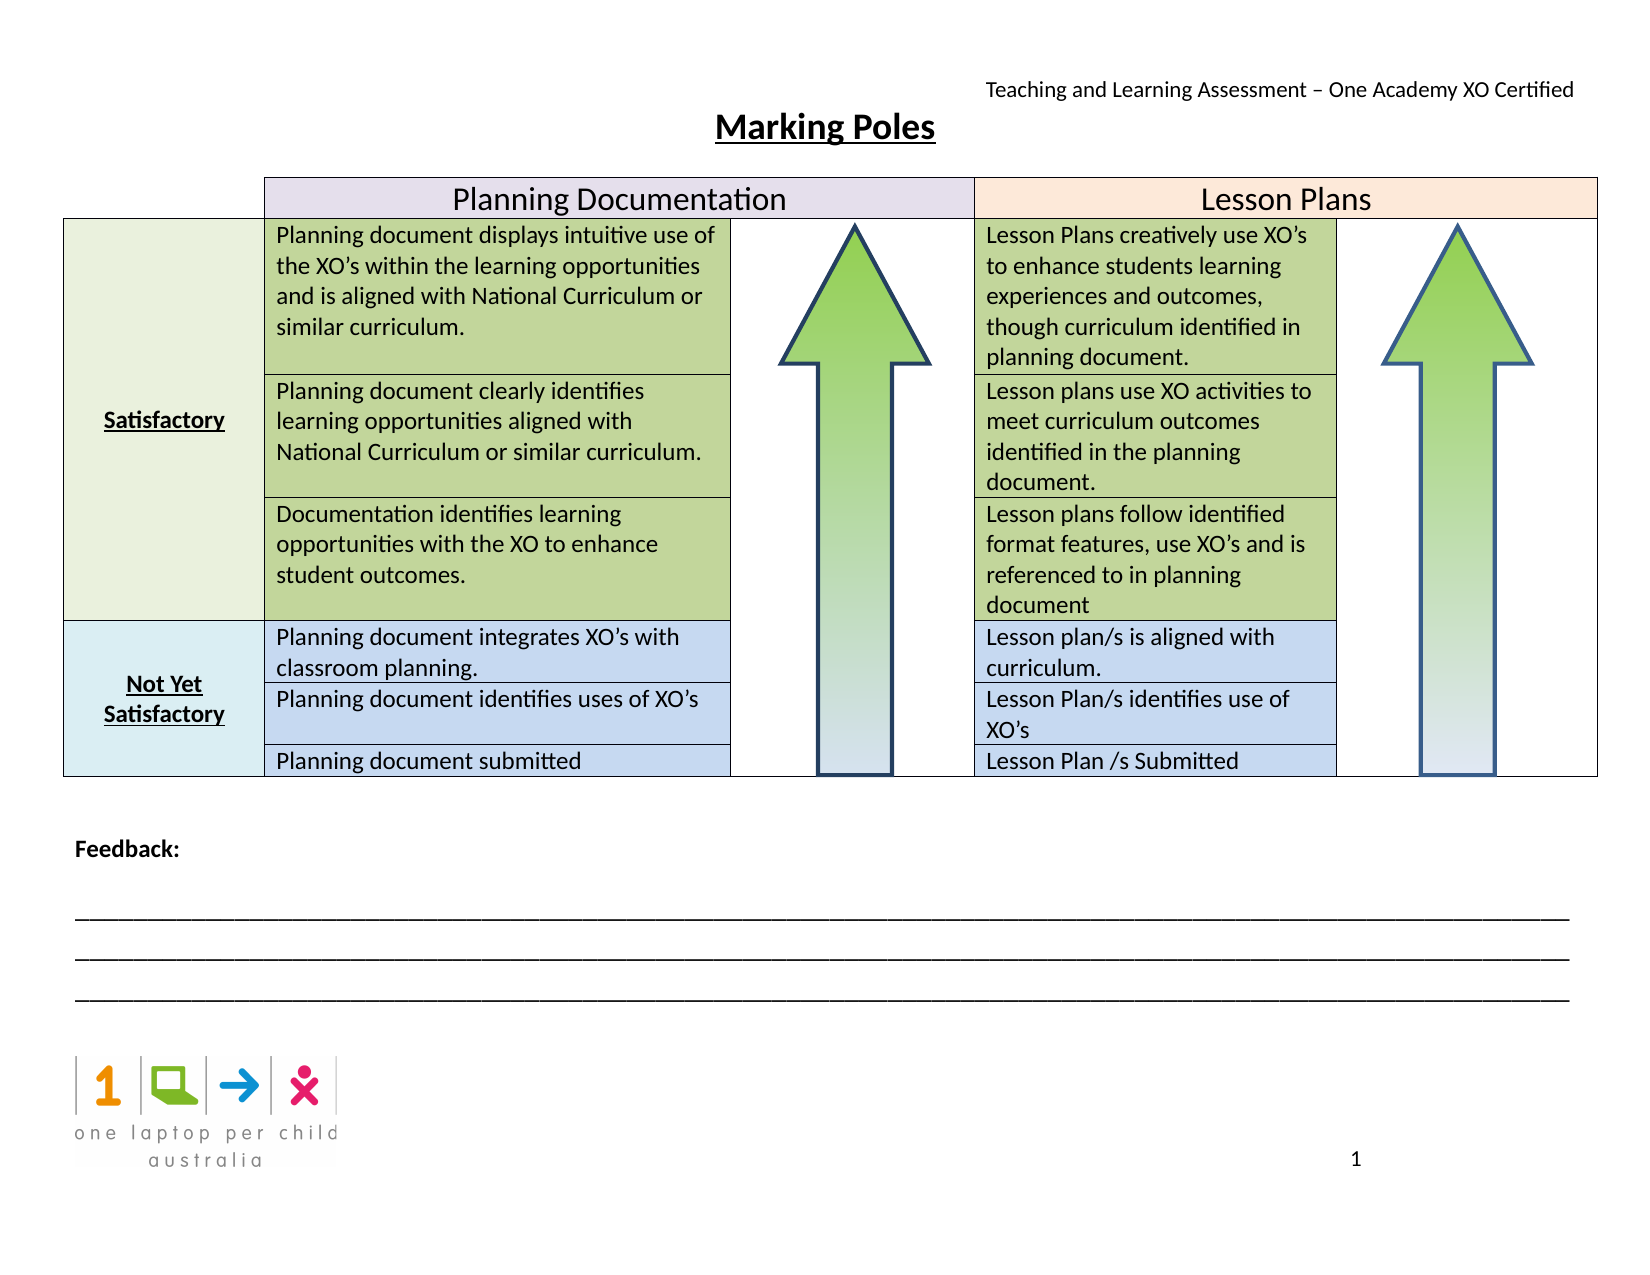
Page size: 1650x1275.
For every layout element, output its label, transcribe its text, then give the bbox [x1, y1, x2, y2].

text _____________________________________________________________________________________________________________________________________________________________________________________________________________________________________________________________________________________________________________________ [75, 889, 1575, 1006]
table_cell Lesson plans use XO activities to meet curriculum outcomes identified in the planning document. [975, 375, 1336, 497]
table_header Lesson Plans [975, 178, 1597, 218]
table_cell Not Yet Satisfactory [64, 621, 264, 776]
text Marking Poles [75, 103, 1575, 149]
table_cell Lesson plan/s is aligned with curriculum. [975, 621, 1336, 682]
table_cell [731, 219, 974, 776]
table_header Planning Documentation [265, 178, 974, 218]
table_cell Documentation identifies learning opportunities with the XO to enhance student outcomes. [265, 498, 730, 620]
table_cell Lesson Plan /s Submitted [975, 745, 1336, 776]
table_cell Satisfactory [64, 219, 264, 620]
table_cell Planning document displays intuitive use of the XO’s within the learning opportunities and is aligned with National Curriculum or similar curriculum. [265, 219, 730, 374]
table_cell [1337, 219, 1597, 776]
table_cell Planning document submitted [265, 745, 730, 776]
table_cell Planning document integrates XO’s with classroom planning. [265, 621, 730, 682]
table_header [63, 177, 264, 218]
table_cell Planning document identifies uses of XO’s [265, 683, 730, 744]
table_cell Lesson plans follow identified format features, use XO’s and is referenced to in planning document [975, 498, 1336, 620]
table_cell Planning document clearly identifies learning opportunities aligned with National Curriculum or similar curriculum. [265, 375, 730, 497]
picture [75, 1056, 337, 1167]
table_cell Lesson Plans creatively use XO’s to enhance students learning experiences and outcomes, though curriculum identified in planning document. [975, 219, 1336, 374]
table_cell Lesson Plan/s identifies use of XO’s [975, 683, 1336, 744]
text Feedback: [75, 833, 1575, 863]
